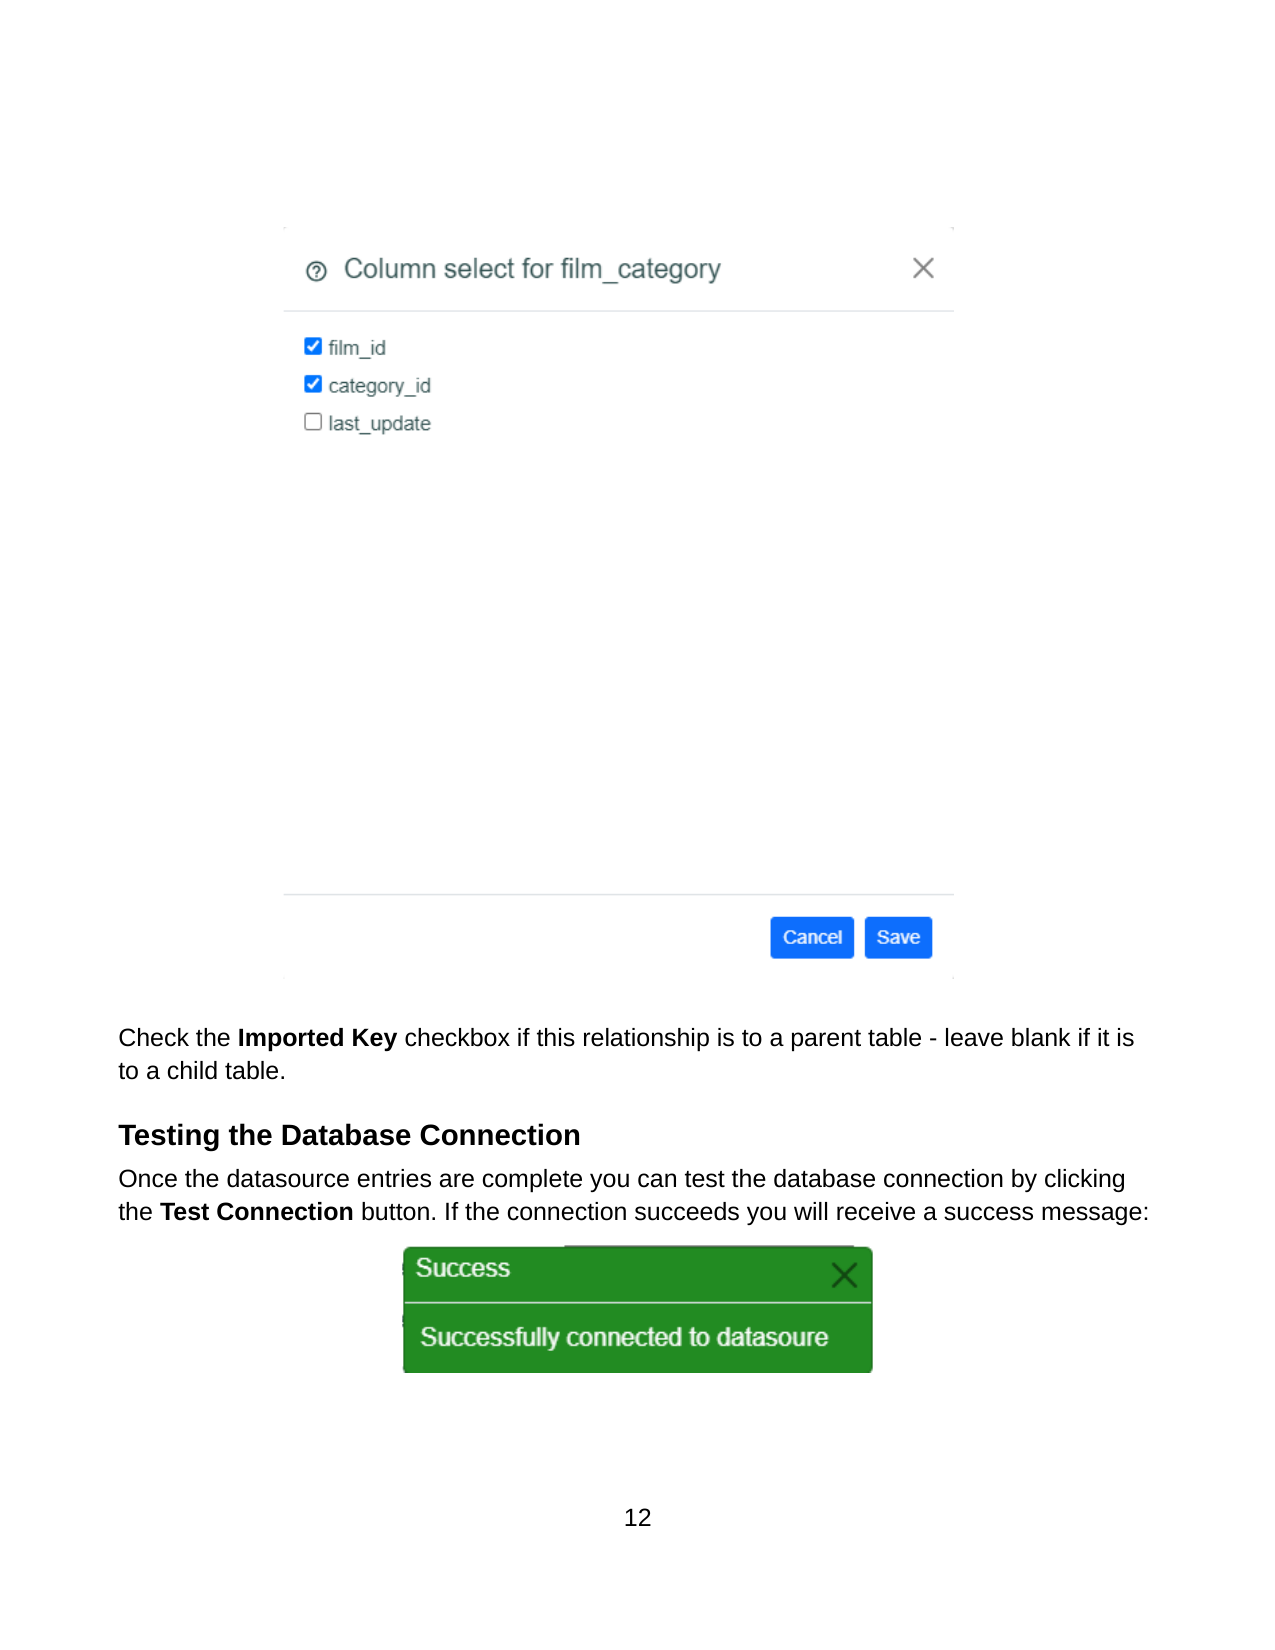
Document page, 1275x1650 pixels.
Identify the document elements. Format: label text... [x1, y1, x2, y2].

text Check the Imported Key checkbox if this relationship is to a parent table - leave blank if it is to a child table. [118, 1023, 1157, 1084]
picture [283, 227, 954, 979]
picture [402, 1244, 873, 1373]
text Once the datasource entries are complete you can test the database connection by clicking the Test Connection button. If the connection succeeds you will receive a success message: [118, 1164, 1157, 1226]
subtitle Testing the Database Connection [118, 1118, 1157, 1152]
